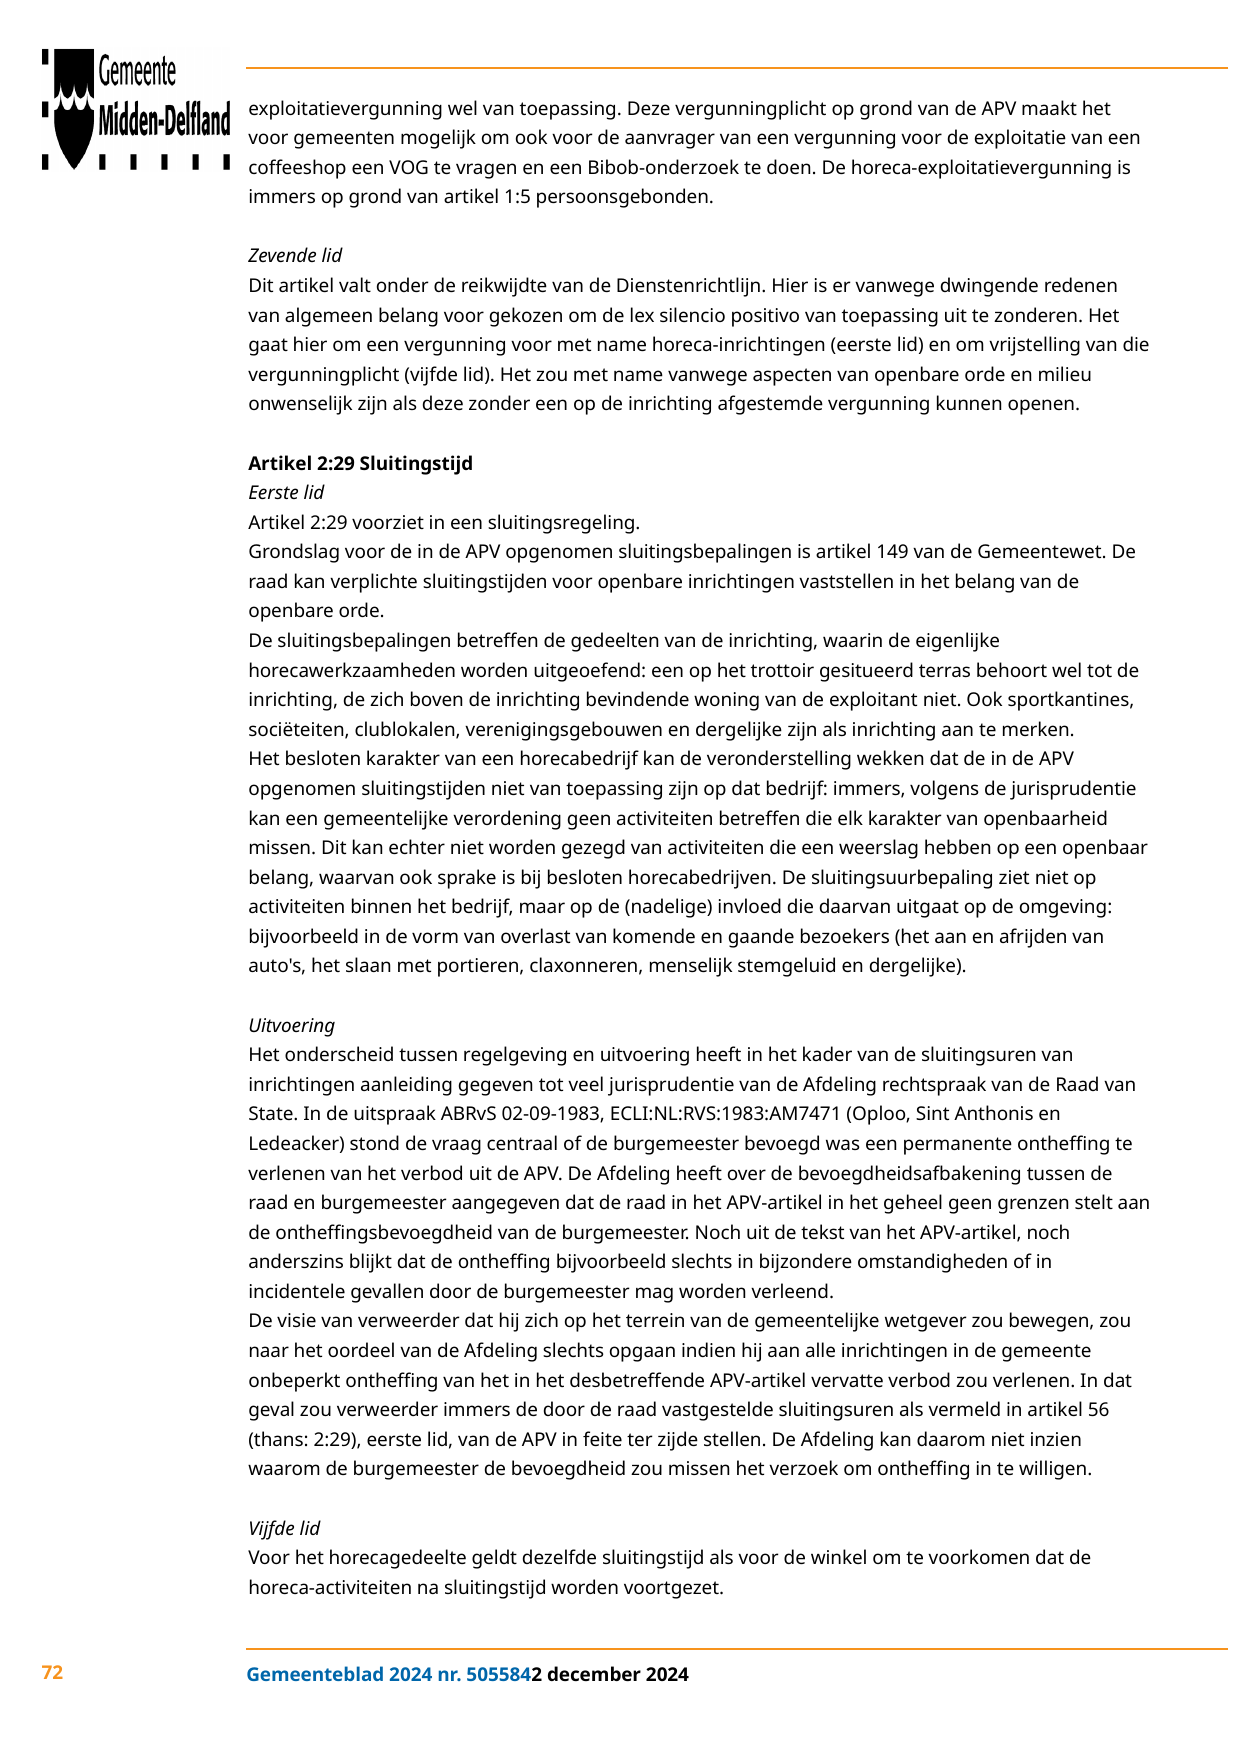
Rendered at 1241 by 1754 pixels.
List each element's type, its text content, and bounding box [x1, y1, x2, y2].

text Grondslag voor de in de APV opgenomen sluitingsbepalingen is artikel 149 van de Gemeentewet. De raad kan verplichte sluitingstijden voor openbare inrichtingen vaststellen in het belang van de openbare orde. [248, 538, 1152, 623]
picture [41, 47, 231, 172]
text Voor het horecagedeelte geldt dezelfde sluitingstijd als voor de winkel om te voorkomen dat de horeca-activiteiten na sluitingstijd worden voortgezet. [248, 1544, 1152, 1600]
text De visie van verweerder dat hij zich op het terrein van de gemeentelijke wetgever zou bewegen, zou naar het oordeel van de Afdeling slechts opgaan indien hij aan alle inrichtingen in de gemeente onbeperkt ontheffing van het in het desbetreffende APV-artikel vervatte verbod zou verlenen. In dat geval zou verweerder immers de door de raad vastgestelde sluitingsuren als vermeld in artikel 56 (thans: 2:29), eerste lid, van de APV in feite ter zijde stellen. De Afdeling kan daarom niet inzien waarom de burgemeester de bevoegdheid zou missen het verzoek om ontheffing in te willigen. [248, 1308, 1152, 1481]
text Eerste lid [248, 479, 1152, 505]
text Vijfde lid [248, 1515, 1152, 1541]
text De sluitingsbepalingen betreffen de gedeelten van de inrichting, waarin de eigenlijke horecawerkzaamheden worden uitgeoefend: een op het trottoir gesitueerd terras behoort wel tot de inrichting, de zich boven de inrichting bevindende woning van de exploitant niet. Ook sportkantines, sociëteiten, clublokalen, verenigingsgebouwen en dergelijke zijn als inrichting aan te merken. [248, 627, 1152, 742]
text Het onderscheid tussen regelgeving en uitvoering heeft in het kader van de sluitingsuren van inrichtingen aanleiding gegeven tot veel jurisprudentie van de Afdeling rechtspraak van de Raad van State. In de uitspraak ABRvS 02-09-1983, ECLI:NL:RVS:1983:AM7471 (Oploo, Sint Anthonis en Ledeacker) stond de vraag centraal of de burgemeester bevoegd was een permanente ontheffing te verlenen van het verbod uit de APV. De Afdeling heeft over de bevoegdheidsafbakening tussen de raad en burgemeester aangegeven dat de raad in het APV-artikel in het geheel geen grenzen stelt aan de ontheffingsbevoegdheid van de burgemeester. Noch uit de tekst van het APV-artikel, noch anderszins blijkt dat de ontheffing bijvoorbeeld slechts in bijzondere omstandigheden of in incidentele gevallen door de burgemeester mag worden verleend. [248, 1041, 1152, 1304]
text Uitvoering [248, 1012, 1152, 1038]
text Het besloten karakter van een horecabedrijf kan de veronderstelling wekken dat de in de APV opgenomen sluitingstijden niet van toepassing zijn op dat bedrijf: immers, volgens de jurisprudentie kan een gemeentelijke verordening geen activiteiten betreffen die elk karakter van openbaarheid missen. Dit kan echter niet worden gezegd van activiteiten die een weerslag hebben op een openbaar belang, waarvan ook sprake is bij besloten horecabedrijven. De sluitingsuurbepaling ziet niet op activiteiten binnen het bedrijf, maar op de (nadelige) invloed die daarvan uitgaat op de omgeving: bijvoorbeeld in de vorm van overlast van komende en gaande bezoekers (het aan en afrijden van auto's, het slaan met portieren, claxonneren, menselijk stemgeluid en dergelijke). [248, 746, 1152, 978]
text Zevende lid [248, 243, 1152, 268]
text exploitatievergunning wel van toepassing. Deze vergunningplicht op grond van de APV maakt het voor gemeenten mogelijk om ook voor de aanvrager van een vergunning voor de exploitatie van een coffeeshop een VOG te vragen en een Bibob-onderzoek te doen. De horeca-exploitatievergunning is immers op grond van artikel 1:5 persoonsgebonden. [248, 95, 1152, 209]
text Artikel 2:29 voorziet in een sluitingsregeling. [248, 509, 1152, 535]
text Artikel 2:29 Sluitingstijd [248, 450, 1152, 476]
text Dit artikel valt onder de reikwijdte van de Dienstenrichtlijn. Hier is er vanwege dwingende redenen van algemeen belang voor gekozen om de lex silencio positivo van toepassing uit te zonderen. Het gaat hier om een vergunning voor met name horeca-inrichtingen (eerste lid) en om vrijstelling van die vergunningplicht (vijfde lid). Het zou met name vanwege aspecten van openbare orde en milieu onwenselijk zijn als deze zonder een op de inrichting afgestemde vergunning kunnen openen. [248, 272, 1152, 416]
